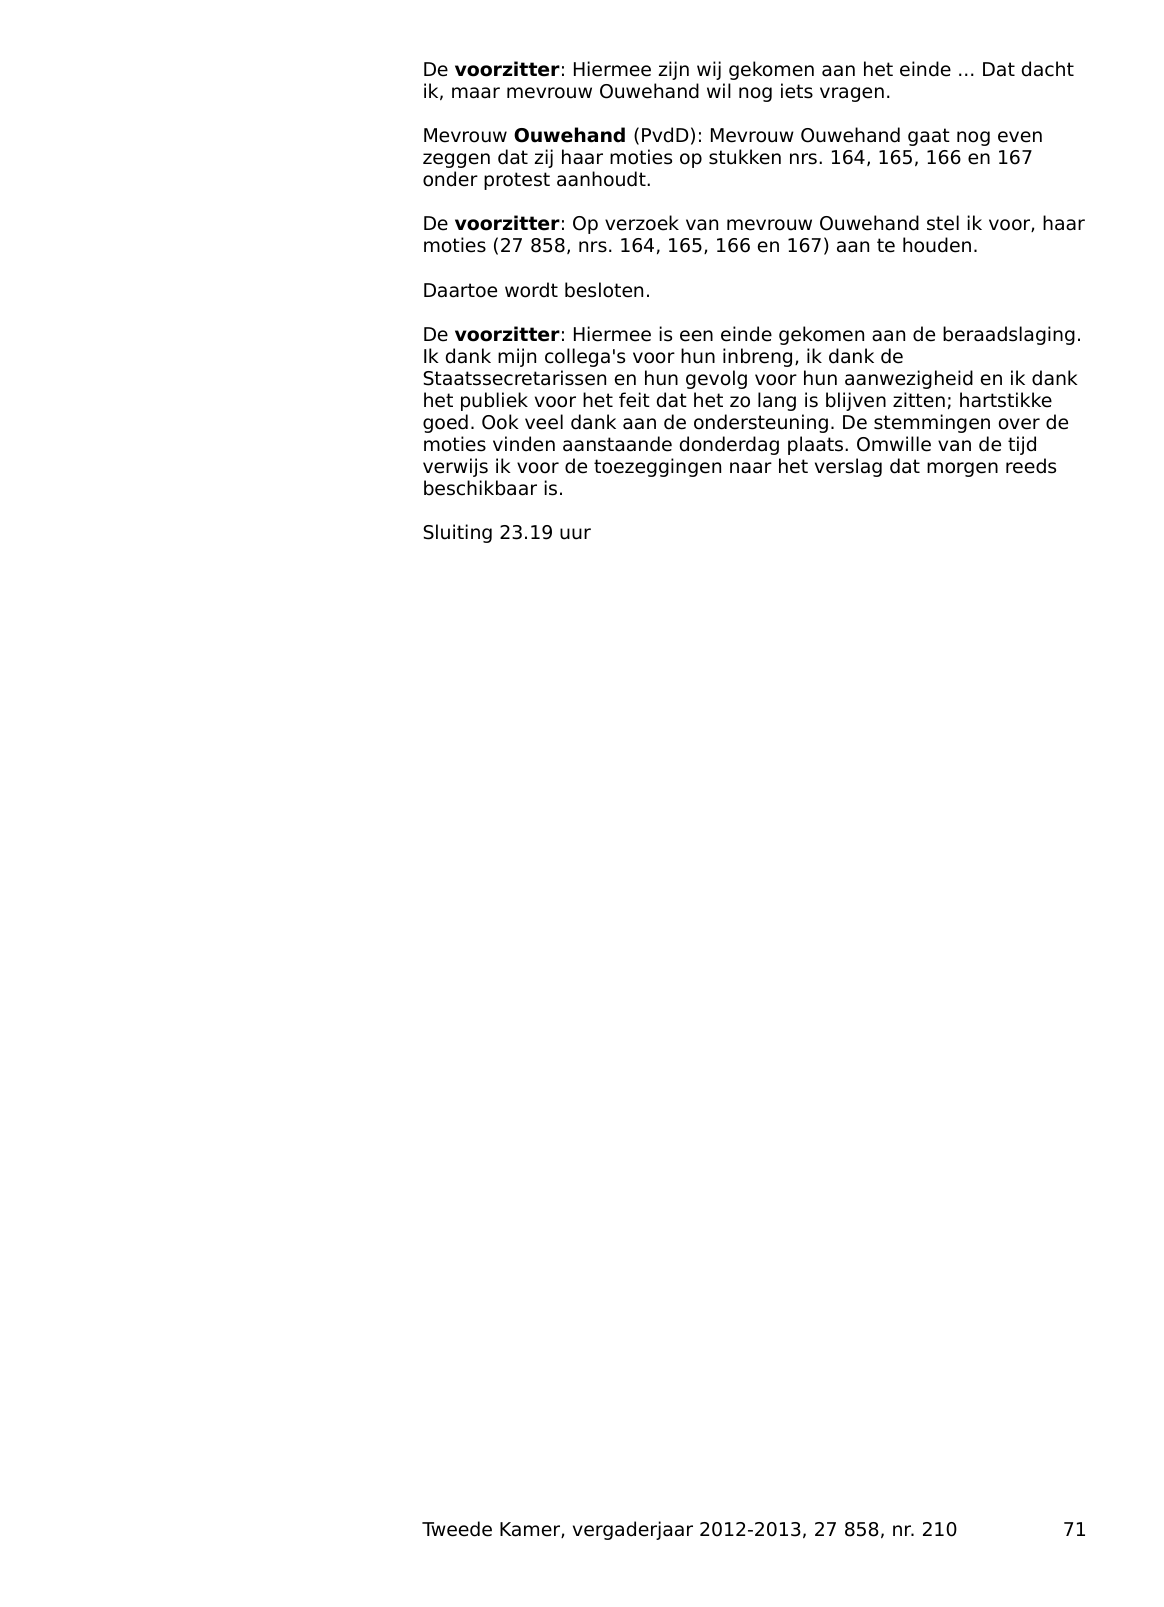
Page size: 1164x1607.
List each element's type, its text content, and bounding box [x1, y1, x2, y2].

text De voorzitter: Hiermee zijn wij gekomen aan het einde ... Dat dacht ik, maar mevrouw Ouwehand wil nog iets vragen. [422, 59, 1087, 103]
text De voorzitter: Hiermee is een einde gekomen aan de beraadslaging. Ik dank mijn collega's voor hun inbreng, ik dank de Staatssecretarissen en hun gevolg voor hun aanwezigheid en ik dank het publiek voor het feit dat het zo lang is blijven zitten; hartstikke goed. Ook veel dank aan de ondersteuning. De stemmingen over de moties vinden aanstaande donderdag plaats. Omwille van de tijd verwijs ik voor de toezeggingen naar het verslag dat morgen reeds beschikbaar is. [422, 324, 1087, 499]
text Daartoe wordt besloten. [422, 279, 1087, 301]
text Mevrouw Ouwehand (PvdD): Mevrouw Ouwehand gaat nog even zeggen dat zij haar moties op stukken nrs. 164, 165, 166 en 167 onder protest aanhoudt. [422, 125, 1087, 191]
text Sluiting 23.19 uur [422, 522, 1087, 544]
text De voorzitter: Op verzoek van mevrouw Ouwehand stel ik voor, haar moties (27 858, nrs. 164, 165, 166 en 167) aan te houden. [422, 213, 1087, 257]
